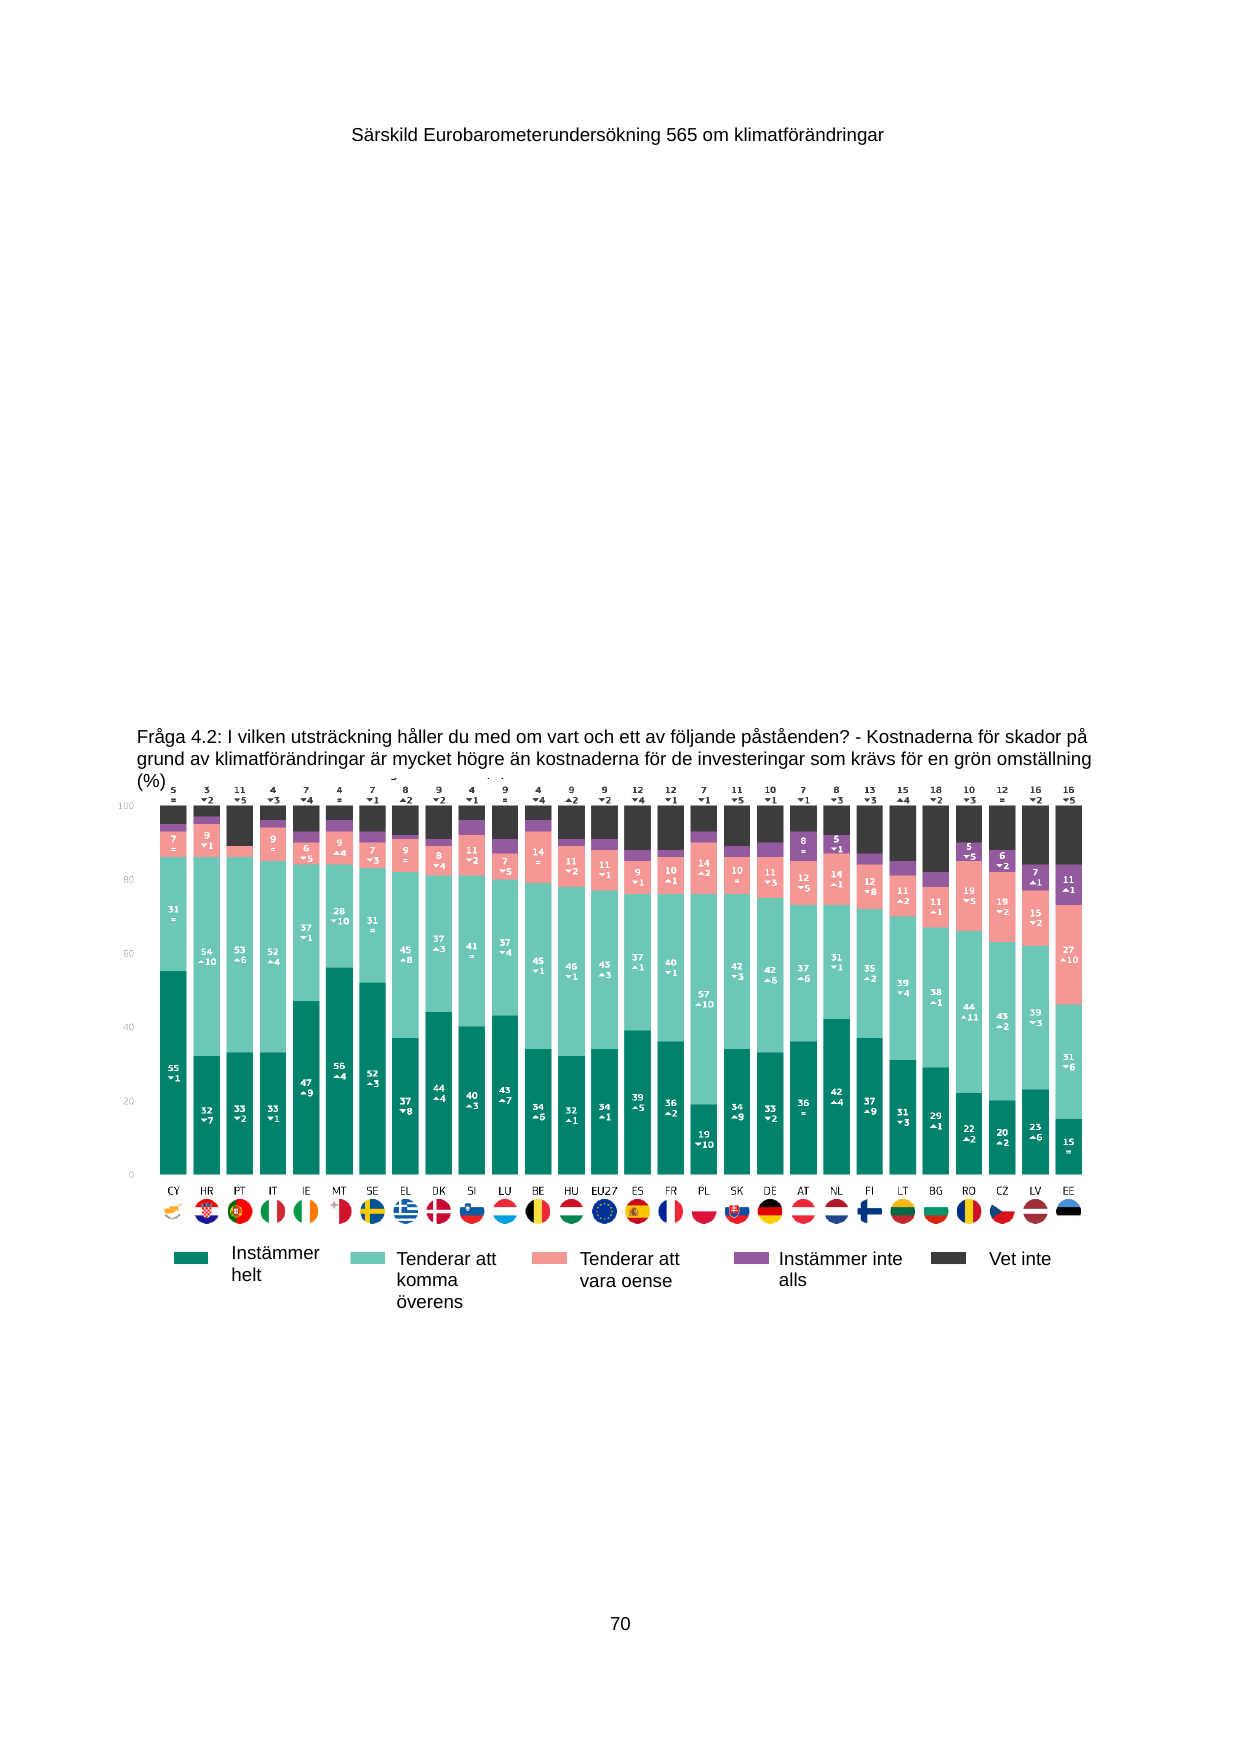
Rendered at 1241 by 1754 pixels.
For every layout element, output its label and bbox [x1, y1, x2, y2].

picture [163, 1235, 973, 1278]
picture [110, 778, 1097, 1231]
